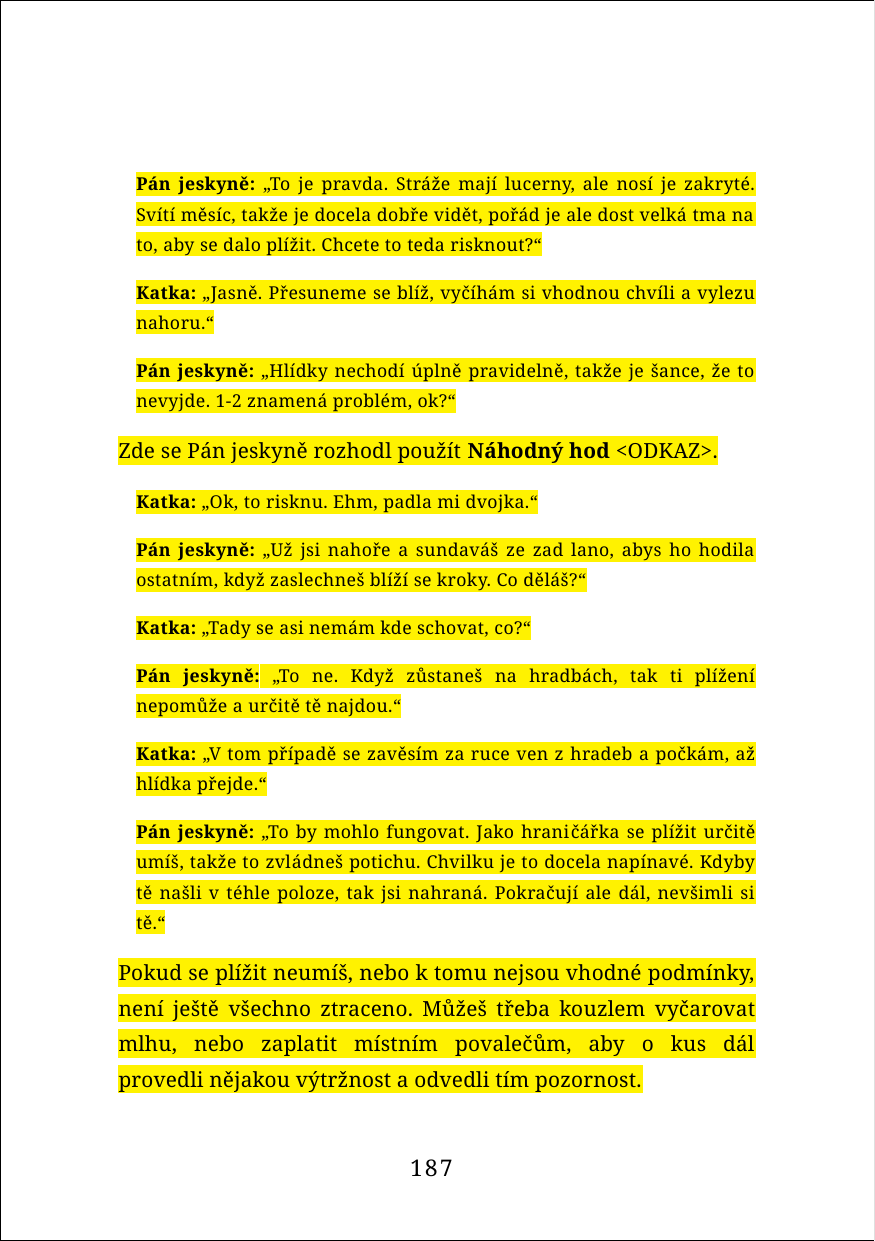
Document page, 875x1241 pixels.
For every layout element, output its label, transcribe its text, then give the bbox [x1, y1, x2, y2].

text Katka: „V tom případě se zavěsím za ruce ven z hradeb a počkám, až hlídka přejde.“ [136, 742, 756, 796]
text Katka: „Tady se asi nemám kde schovat, co?“ [136, 616, 756, 640]
text Zde se Pán jeskyně rozhodl použít Náhodný hod <ODKAZ>. [118, 436, 756, 465]
text Pán jeskyně: „To by mohlo fungovat. Jako hraničářka se plížit určitě umíš, takže to zvládneš potichu. Chvilku je to docela napínavé. Kdyby tě našli v téhle poloze, tak jsi nahraná. Pokračují ale dál, nevšimli si tě.“ [136, 820, 756, 934]
text Pokud se plížit neumíš, nebo k tomu nejsou vhodné podmínky, není ještě všechno ztraceno. Můžeš třeba kouzlem vyčarovat mlhu, nebo zaplatit místním povalečům, aby o kus dál provedli nějakou výtržnost a odvedli tím pozornost. [118, 958, 756, 1093]
text Katka: „Jasně. Přesuneme se blíž, vyčíhám si vhodnou chvíli a vylezu nahoru.“ [136, 280, 756, 334]
text Pán jeskyně: „Už jsi nahoře a sundaváš ze zad lano, abys ho hodila ostatním, když zaslechneš blíží se kroky. Co děláš?“ [136, 537, 756, 592]
text Katka: „Ok, to risknu. Ehm, padla mi dvojka.“ [136, 489, 756, 514]
text Pán jeskyně: „Hlídky nechodí úplně pravidelně, takže je šance, že to nevyjde. 1-2 znamená problém, ok?“ [136, 358, 756, 413]
text Pán jeskyně: „To je pravda. Stráže mají lucerny, ale nosí je zakryté. Svítí měsíc, takže je docela dobře vidět, pořád je ale dost velká tma na to, aby se dalo plížit. Chcete to teda risknout?“ [136, 172, 756, 256]
text Pán jeskyně: „To ne. Když zůstaneš na hradbách, tak ti plížení nepomůže a určitě tě najdou.“ [136, 663, 756, 718]
